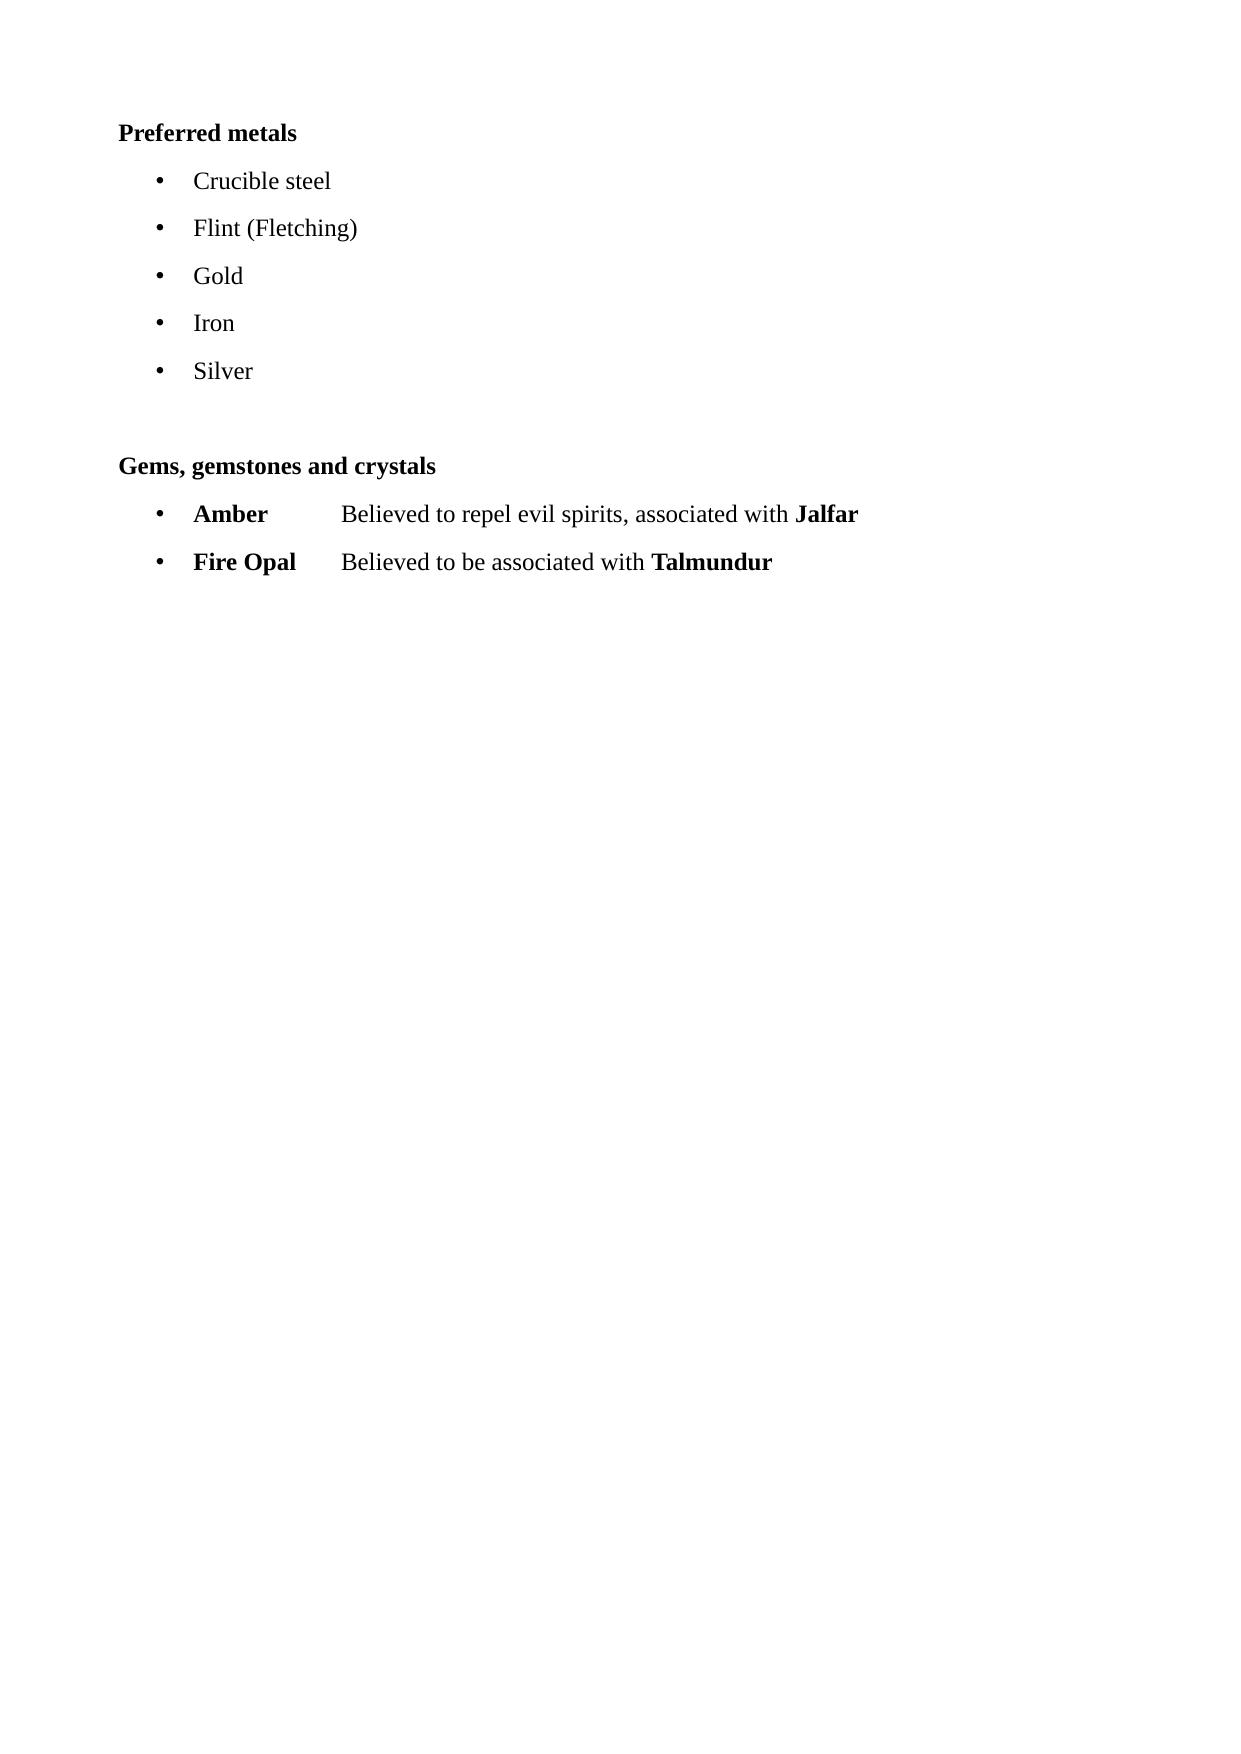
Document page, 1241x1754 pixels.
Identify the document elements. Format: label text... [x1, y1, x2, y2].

text Gems, gemstones and crystals [118, 451, 1122, 480]
list Amber Believed to repel evil spirits, associated with Jalfar [156, 499, 1122, 528]
list Fire Opal Believed to be associated with Talmundur [156, 547, 1122, 575]
list Crucible steel [156, 166, 1122, 194]
list Iron [156, 308, 1122, 337]
list Flint (Fletching) [156, 213, 1122, 242]
text Preferred metals [118, 118, 1122, 147]
list Silver [156, 356, 1122, 385]
list Gold [156, 261, 1122, 290]
